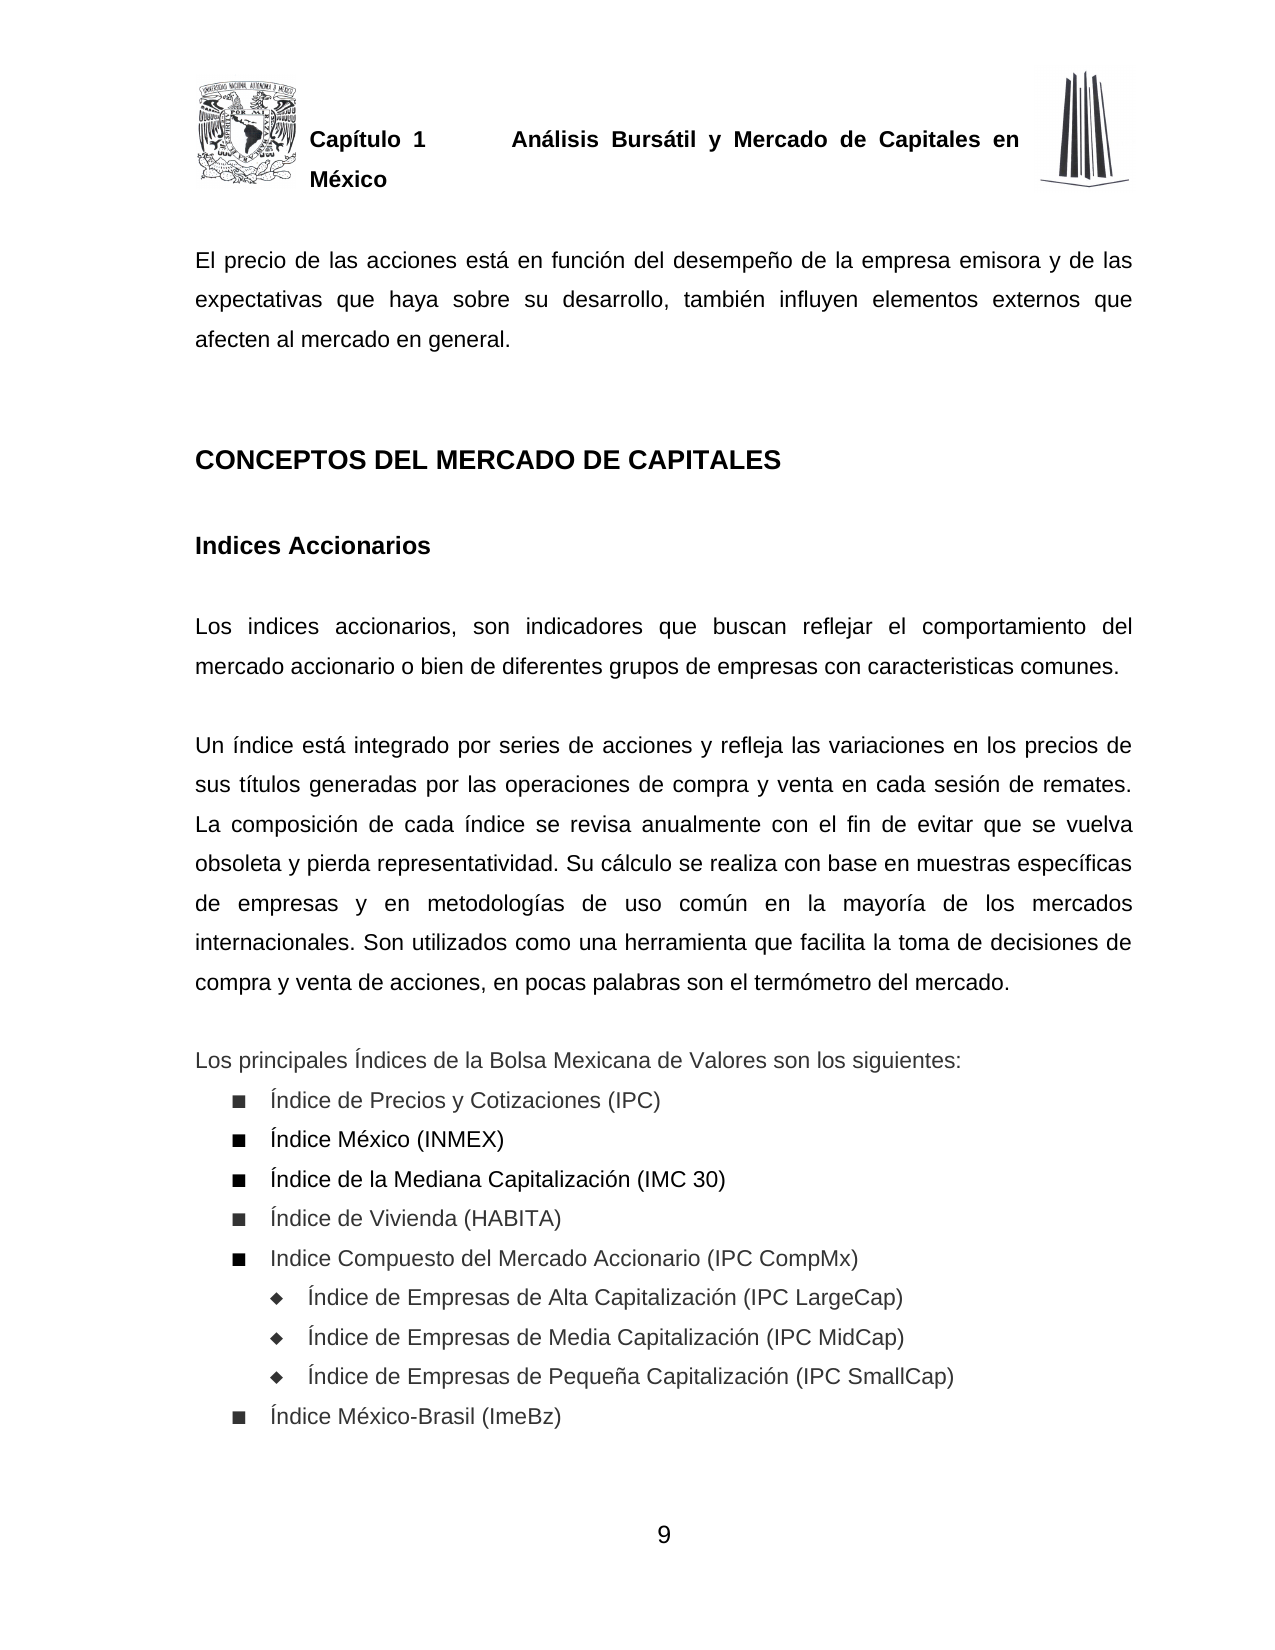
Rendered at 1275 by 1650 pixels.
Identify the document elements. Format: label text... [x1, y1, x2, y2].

list Índice México-Brasil (ImeBz) [232, 1403, 1133, 1429]
text Indices Accionarios [195, 531, 1133, 559]
text CONCEPTOS DEL MERCADO DE CAPITALES [195, 444, 1133, 476]
picture [1034, 65, 1136, 193]
list Índice de la Mediana Capitalización (IMC 30) [232, 1166, 1133, 1192]
text Un índice está integrado por series de acciones y refleja las variaciones en los precios de sus títulos generadas por las operaciones de compra y venta en cada sesión de remates. La composición de cada índice se revisa anualmente con el fin de evitar que se vuelva obsoleta y pierda representatividad. Su cálculo se realiza con base en muestras específicas de empresas y en metodologías de uso común en la mayoría de los mercados internacionales. Son utilizados como una herramienta que facilita la toma de decisiones de compra y venta de acciones, en pocas palabras son el termómetro del mercado. [195, 732, 1133, 995]
list Índice de Empresas de Pequeña Capitalización (IPC SmallCap) [270, 1363, 1133, 1390]
text Los principales Índices de la Bolsa Mexicana de Valores son los siguientes: [195, 1047, 1133, 1074]
text Los indices accionarios, son indicadores que buscan reflejar el comportamiento del mercado accionario o bien de diferentes grupos de empresas con caracteristicas comunes. [195, 613, 1133, 679]
text El precio de las acciones está en función del desempeño de la empresa emisora y de las expectativas que haya sobre su desarrollo, también influyen elementos externos que afecten al mercado en general. [195, 247, 1133, 352]
list Índice de Empresas de Alta Capitalización (IPC LargeCap) [270, 1284, 1133, 1311]
list Indice Compuesto del Mercado Accionario (IPC CompMx) [232, 1245, 1133, 1271]
list Índice de Empresas de Media Capitalización (IPC MidCap) [270, 1324, 1133, 1350]
list Índice de Vivienda (HABITA) [232, 1205, 1133, 1232]
list Índice de Precios y Cotizaciones (IPC) [232, 1087, 1133, 1113]
list Índice México (INMEX) [232, 1126, 1133, 1153]
